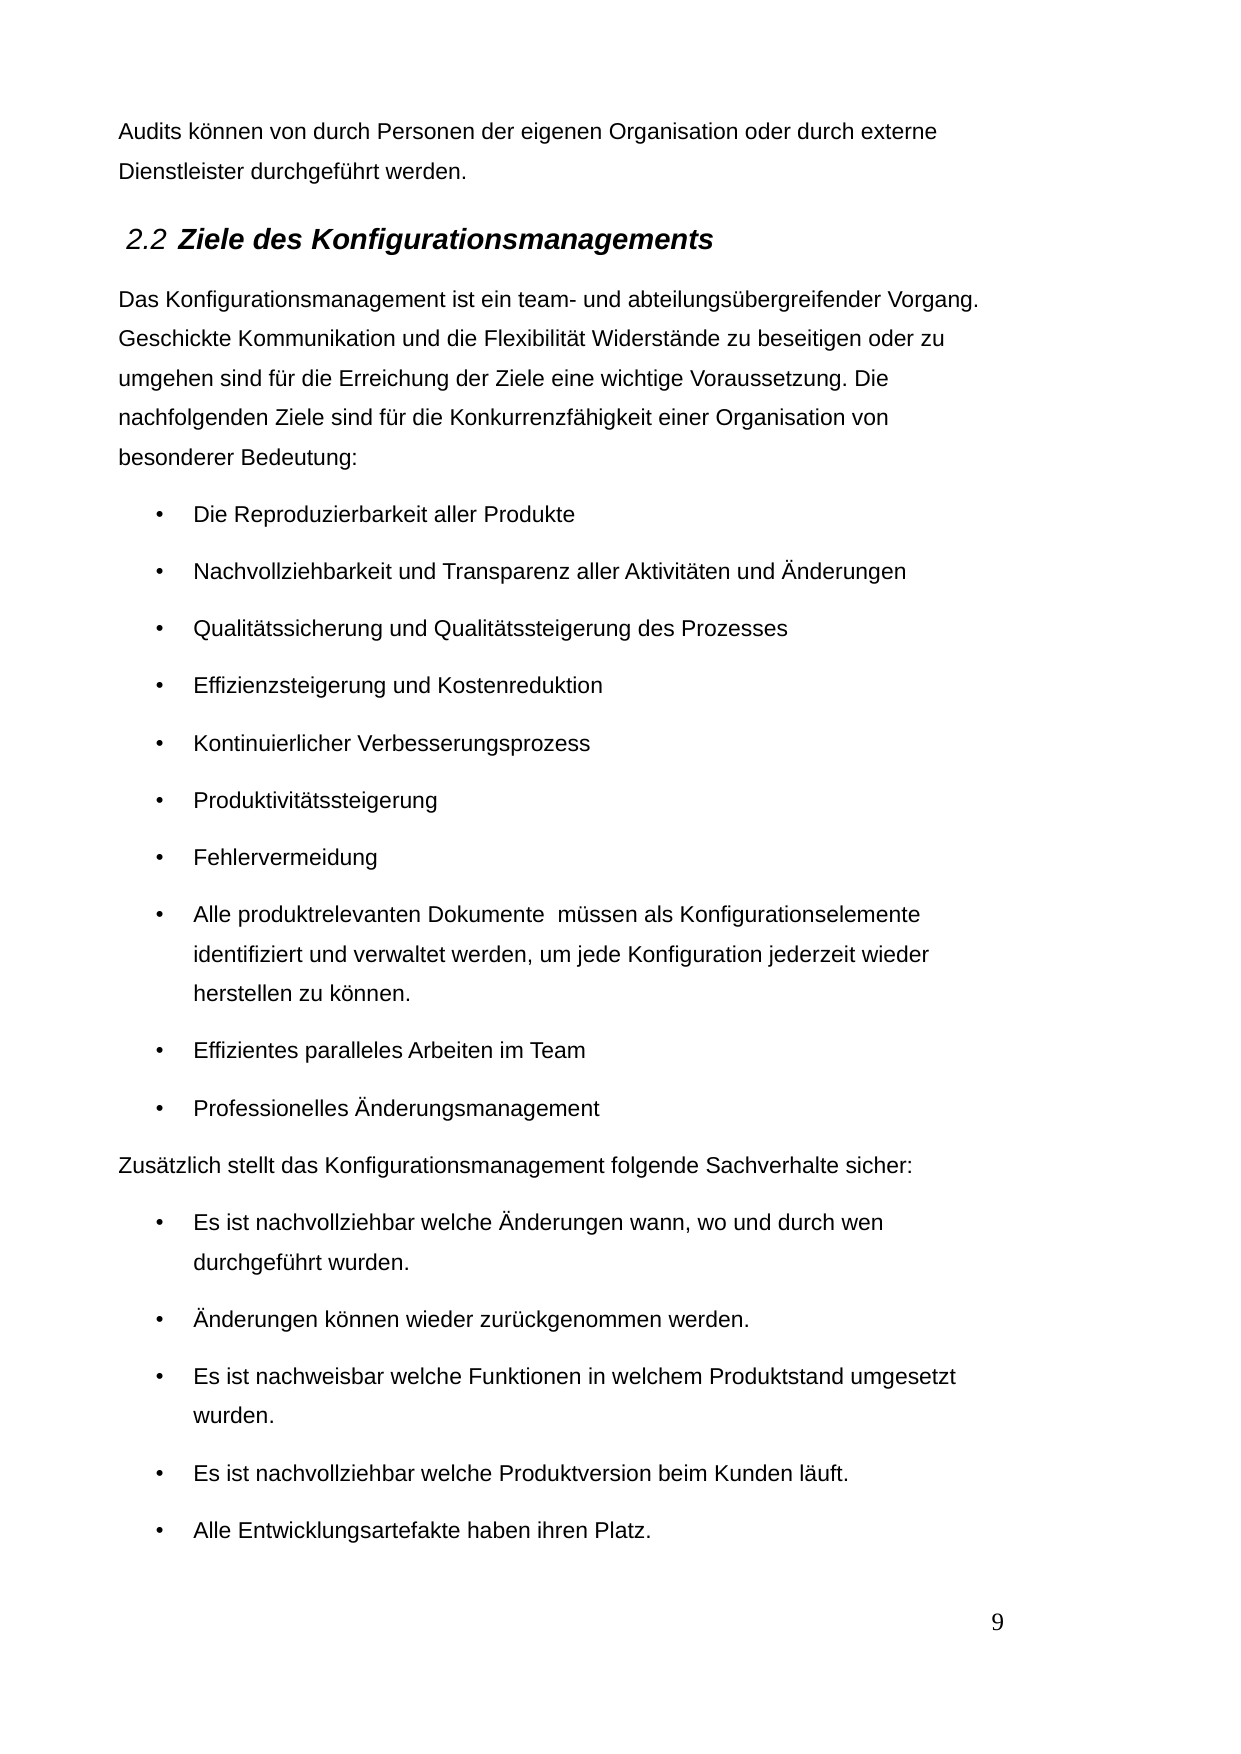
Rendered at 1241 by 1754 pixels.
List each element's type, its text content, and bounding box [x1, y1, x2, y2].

list Es ist nachvollziehbar welche Änderungen wann, wo und durch wen durchgeführt wurden. [156, 1209, 1004, 1275]
list Nachvollziehbarkeit und Transparenz aller Aktivitäten und Änderungen [156, 558, 1004, 584]
list Professionelles Änderungsmanagement [156, 1094, 1004, 1121]
text Das Konfigurationsmanagement ist ein team- und abteilungsübergreifender Vorgang. Geschickte Kommunikation und die Flexibilität Widerstände zu beseitigen oder zu umgehen sind für die Erreichung der Ziele eine wichtige Voraussetzung. Die nachfolgenden Ziele sind für die Konkurrenzfähigkeit einer Organisation von besonderer Bedeutung: [118, 286, 1004, 470]
list Die Reproduzierbarkeit aller Produkte [156, 501, 1004, 527]
list Effizientes paralleles Arbeiten im Team [156, 1037, 1004, 1064]
list Qualitätssicherung und Qualitätssteigerung des Prozesses [156, 615, 1004, 642]
text Zusätzlich stellt das Konfigurationsmanagement folgende Sachverhalte sicher: [118, 1152, 1004, 1178]
list Es ist nachweisbar welche Funktionen in welchem Produktstand umgesetzt wurden. [156, 1363, 1004, 1429]
list Änderungen können wieder zurückgenommen werden. [156, 1306, 1004, 1332]
list Fehlervermeidung [156, 844, 1004, 870]
list Alle produktrelevanten Dokumente müssen als Konfigurationselemente identifiziert und verwaltet werden, um jede Konfiguration jederzeit wieder herstellen zu können. [156, 901, 1004, 1007]
subtitle Ziele des Konfigurationsmanagements [118, 222, 1004, 256]
list Kontinuierlicher Verbesserungsprozess [156, 730, 1004, 756]
list Effizienzsteigerung und Kostenreduktion [156, 672, 1004, 699]
list Produktivitätssteigerung [156, 787, 1004, 813]
list Alle Entwicklungsartefakte haben ihren Platz. [156, 1517, 1004, 1543]
text Audits können von durch Personen der eigenen Organisation oder durch externe Dienstleister durchgeführt werden. [118, 118, 1004, 184]
list Es ist nachvollziehbar welche Produktversion beim Kunden läuft. [156, 1459, 1004, 1486]
